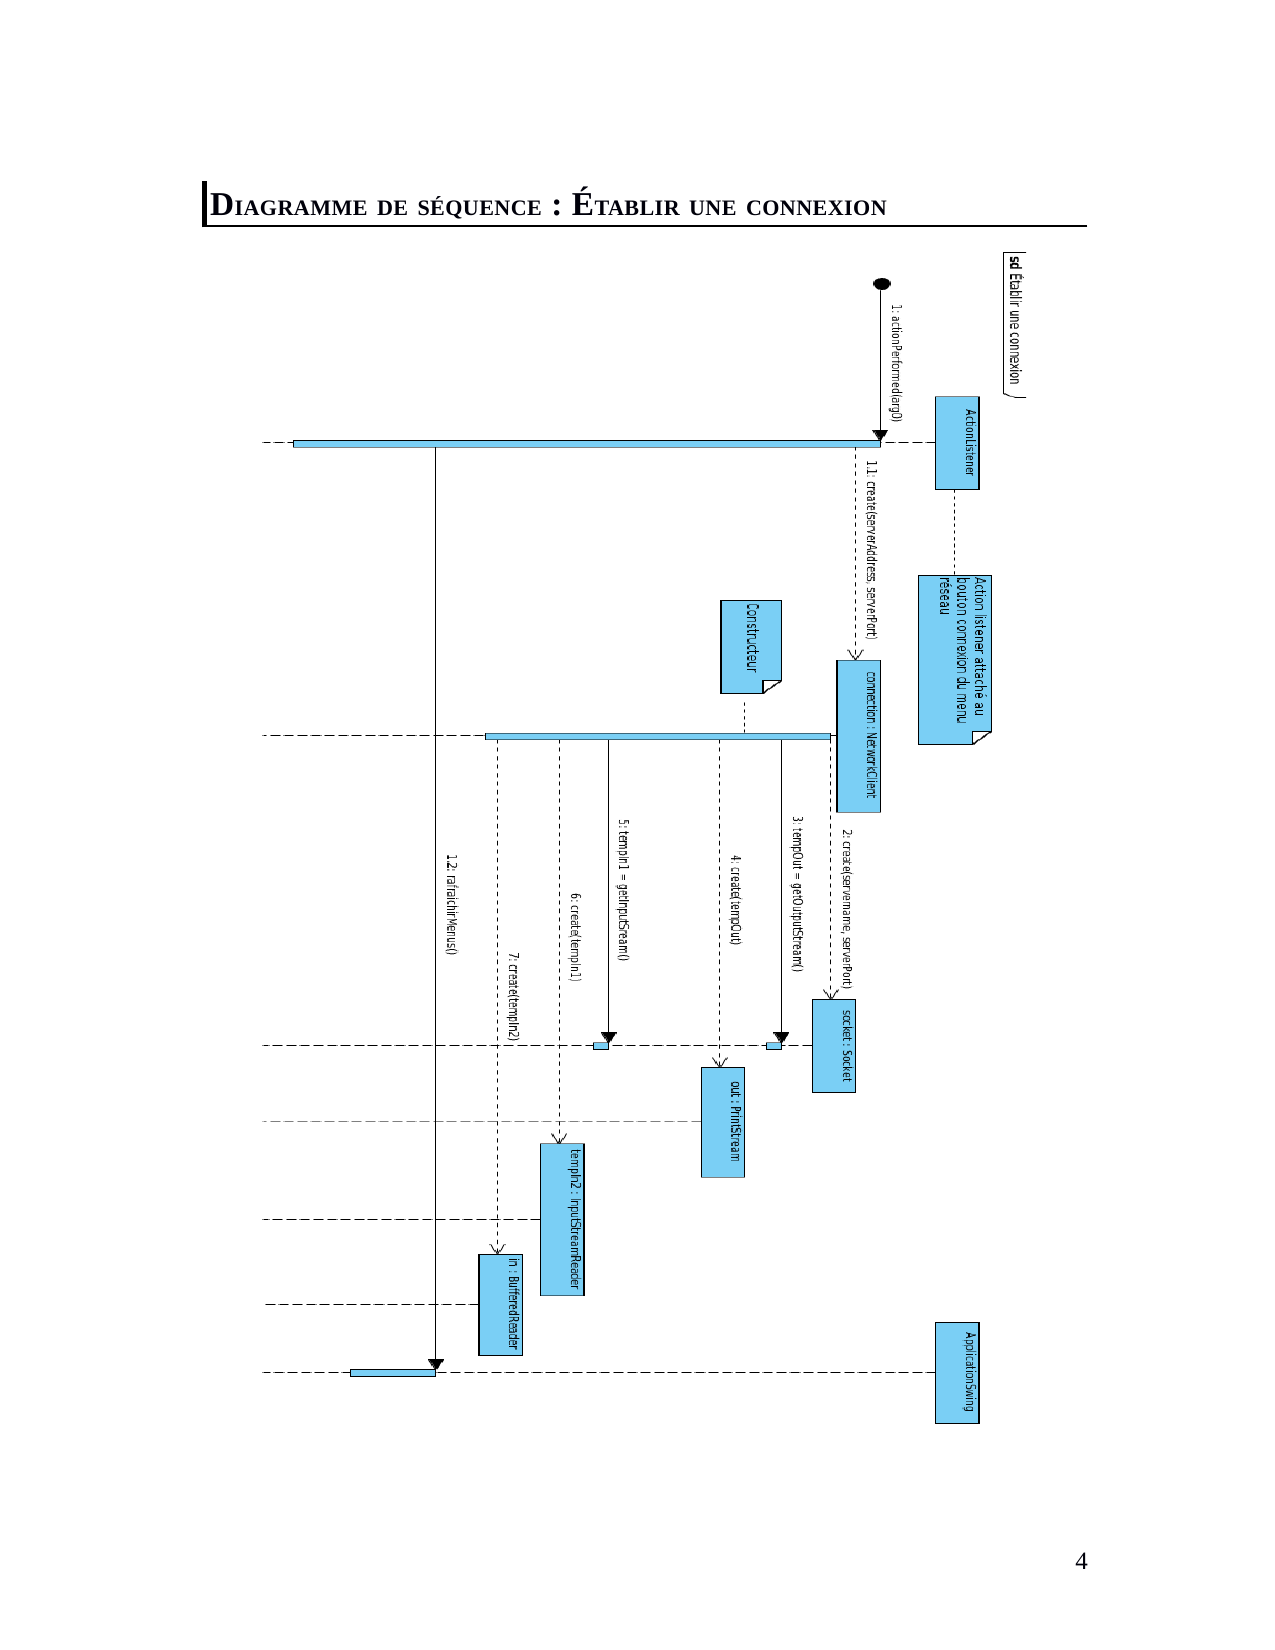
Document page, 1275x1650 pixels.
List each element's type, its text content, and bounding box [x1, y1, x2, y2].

picture [248, 252, 1027, 1430]
subtitle Diagramme de séquence : Établir une connexion [207, 181, 1087, 225]
